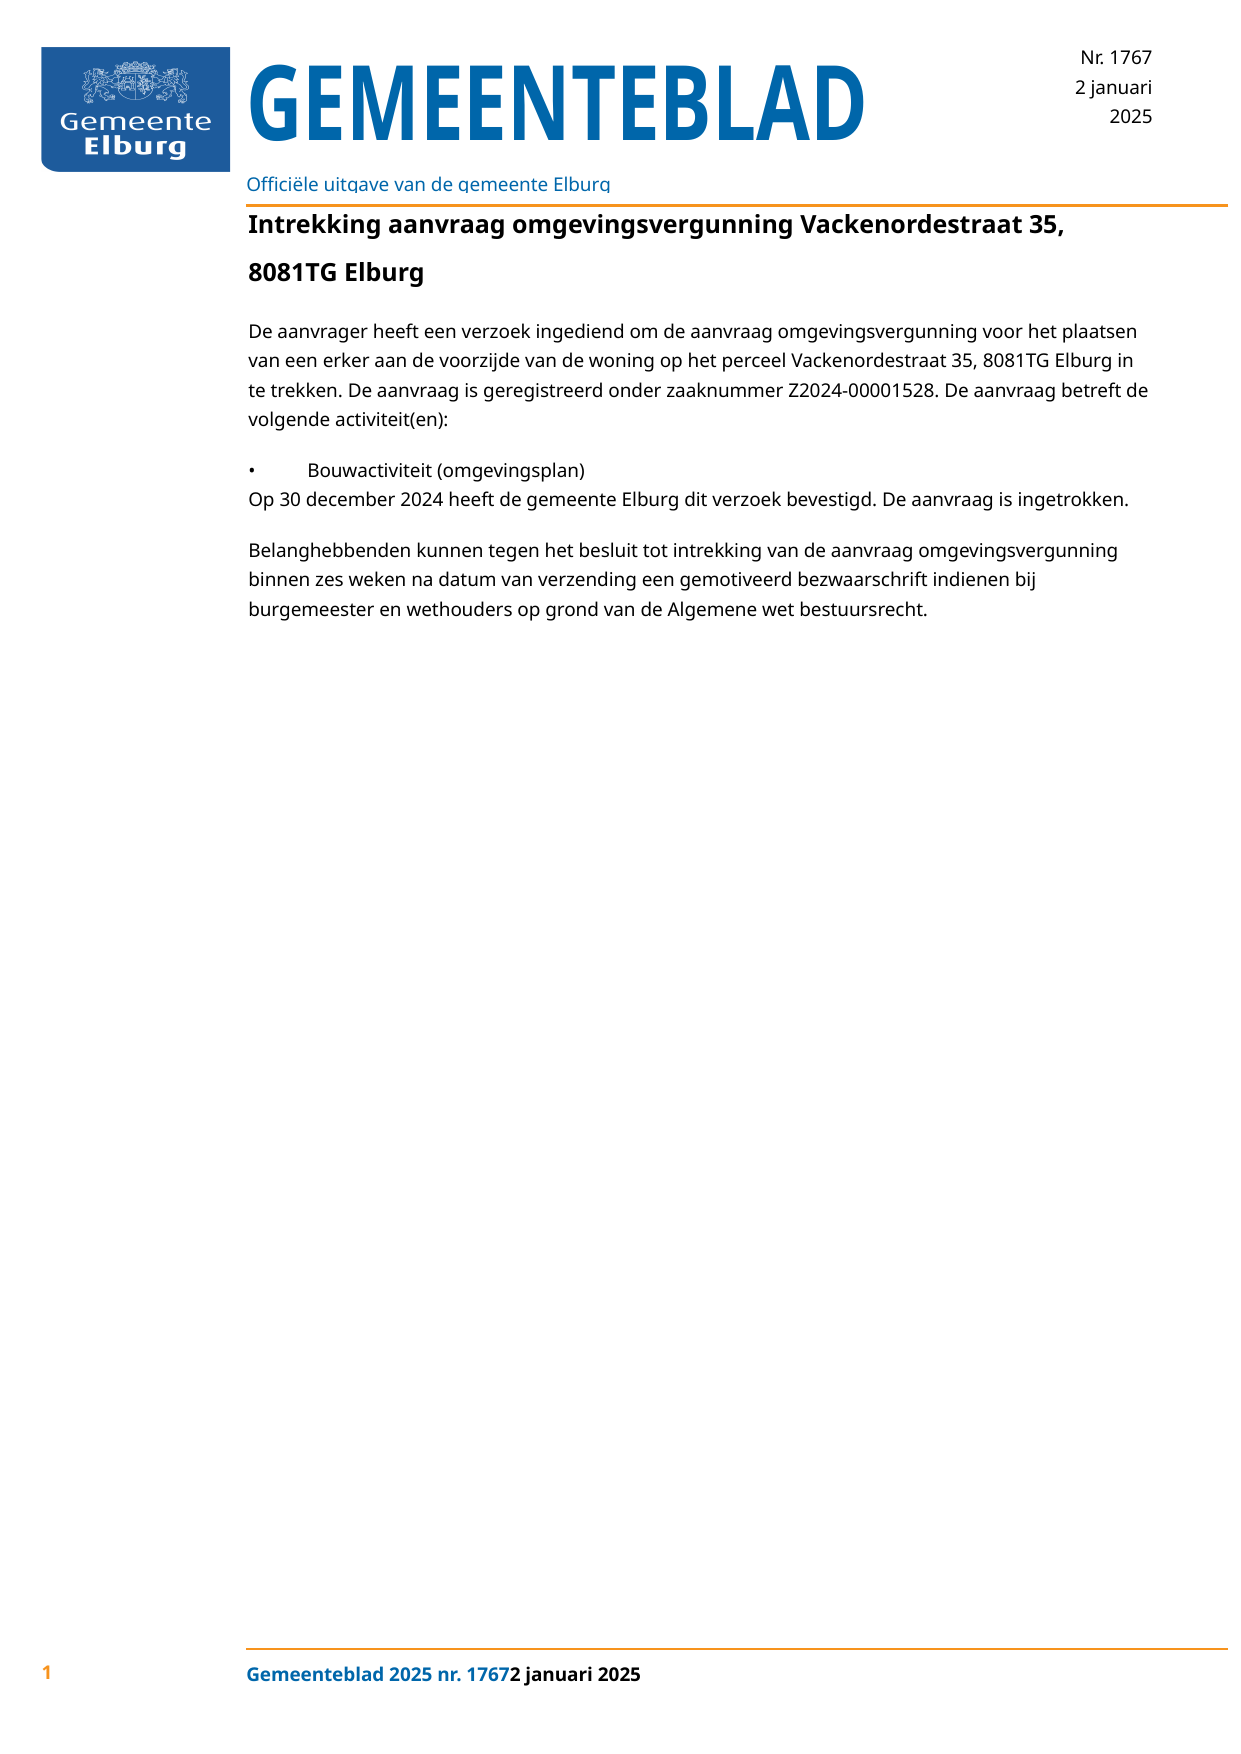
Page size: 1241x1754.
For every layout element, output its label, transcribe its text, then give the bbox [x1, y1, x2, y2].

list Bouwactiviteit (omgevingsplan) [248, 457, 1152, 483]
text Op 30 december 2024 heeft de gemeente Elburg dit verzoek bevestigd. De aanvraag is ingetrokken. [248, 487, 1152, 512]
text Belanghebbenden kunnen tegen het besluit tot intrekking van de aanvraag omgevingsvergunning binnen zes weken na datum van verzending een gemotiveerd bezwaarschrift indienen bij burgemeester en wethouders op grond van de Algemene wet bestuursrecht. [248, 537, 1152, 622]
text De aanvrager heeft een verzoek ingediend om de aanvraag omgevingsvergunning voor het plaatsen van een erker aan de voorzijde van de woning op het perceel Vackenordestraat 35, 8081TG Elburg in te trekken. De aanvraag is geregistreerd onder zaaknummer Z2024-00001528. De aanvraag betreft de volgende activiteit(en): [248, 318, 1152, 432]
picture [41, 47, 231, 172]
text Intrekking aanvraag omgevingsvergunning Vackenordestraat 35, 8081TG Elburg [248, 207, 1152, 288]
